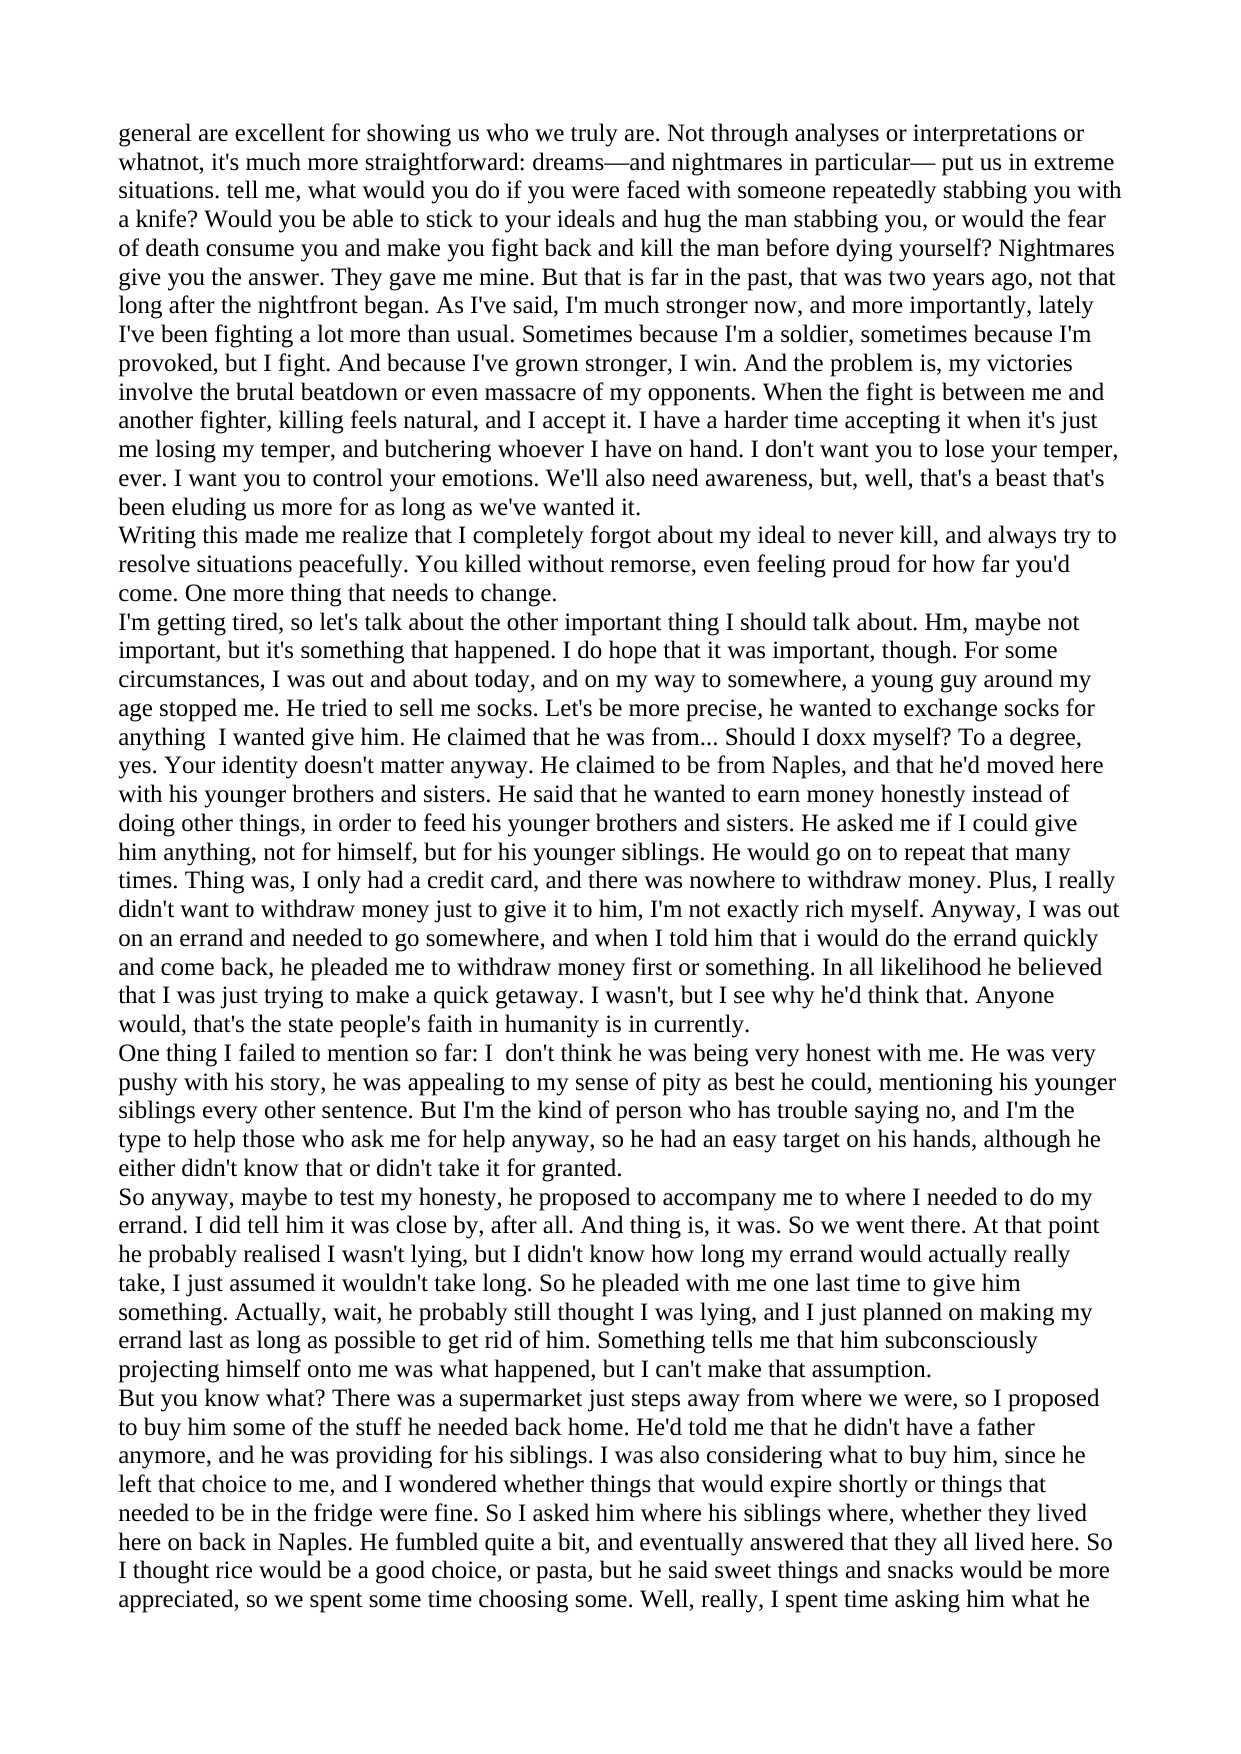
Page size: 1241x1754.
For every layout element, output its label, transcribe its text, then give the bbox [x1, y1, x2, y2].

text general are excellent for showing us who we truly are. Not through analyses or interpretations or whatnot, it's much more straightforward: dreams—and nightmares in particular— put us in extreme situations. tell me, what would you do if you were faced with someone repeatedly stabbing you with a knife? Would you be able to stick to your ideals and hug the man stabbing you, or would the fear of death consume you and make you fight back and kill the man before dying yourself? Nightmares give you the answer. They gave me mine. But that is far in the past, that was two years ago, not that long after the nightfront began. As I've said, I'm much stronger now, and more importantly, lately I've been fighting a lot more than usual. Sometimes because I'm a soldier, sometimes because I'm provoked, but I fight. And because I've grown stronger, I win. And the problem is, my victories involve the brutal beatdown or even massacre of my opponents. When the fight is between me and another fighter, killing feels natural, and I accept it. I have a harder time accepting it when it's just me losing my temper, and butchering whoever I have on hand. I don't want you to lose your temper, ever. I want you to control your emotions. We'll also need awareness, but, well, that's a beast that's been eluding us more for as long as we've wanted it. [118, 118, 1122, 521]
text So anyway, maybe to test my honesty, he proposed to accompany me to where I needed to do my errand. I did tell him it was close by, after all. And thing is, it was. So we went there. At that point he probably realised I wasn't lying, but I didn't know how long my errand would actually really take, I just assumed it wouldn't take long. So he pleaded with me one last time to give him something. Actually, wait, he probably still thought I was lying, and I just planned on making my errand last as long as possible to get rid of him. Something tells me that him subconsciously projecting himself onto me was what happened, but I can't make that assumption. [118, 1182, 1122, 1383]
text But you know what? There was a supermarket just steps away from where we were, so I proposed to buy him some of the stuff he needed back home. He'd told me that he didn't have a father anymore, and he was providing for his siblings. I was also considering what to buy him, since he left that choice to me, and I wondered whether things that would expire shortly or things that needed to be in the fridge were fine. So I asked him where his siblings where, whether they lived here on back in Naples. He fumbled quite a bit, and eventually answered that they all lived here. So I thought rice would be a good choice, or pasta, but he said sweet things and snacks would be more appreciated, so we spent some time choosing some. Well, really, I spent time asking him what he [118, 1383, 1122, 1613]
text I'm getting tired, so let's talk about the other important thing I should talk about. Hm, maybe not important, but it's something that happened. I do hope that it was important, though. For some circumstances, I was out and about today, and on my way to somewhere, a young guy around my age stopped me. He tried to sell me socks. Let's be more precise, he wanted to exchange socks for anything I wanted give him. He claimed that he was from... Should I doxx myself? To a degree, yes. Your identity doesn't matter anyway. He claimed to be from Naples, and that he'd moved here with his younger brothers and sisters. He said that he wanted to earn money honestly instead of doing other things, in order to feed his younger brothers and sisters. He asked me if I could give him anything, not for himself, but for his younger siblings. He would go on to repeat that many times. Thing was, I only had a credit card, and there was nowhere to withdraw money. Plus, I really didn't want to withdraw money just to give it to him, I'm not exactly rich myself. Anyway, I was out on an errand and needed to go somewhere, and when I told him that i would do the errand quickly and come back, he pleaded me to withdraw money first or something. In all likelihood he believed that I was just trying to make a quick getaway. I wasn't, but I see why he'd think that. Anyone would, that's the state people's faith in humanity is in currently. [118, 607, 1122, 1038]
text One thing I failed to mention so far: I don't think he was being very honest with me. He was very pushy with his story, he was appealing to my sense of pity as best he could, mentioning his younger siblings every other sentence. But I'm the kind of person who has trouble saying no, and I'm the type to help those who ask me for help anyway, so he had an easy target on his hands, although he either didn't know that or didn't take it for granted. [118, 1038, 1122, 1182]
text Writing this made me realize that I completely forgot about my ideal to never kill, and always try to resolve situations peacefully. You killed without remorse, even feeling proud for how far you'd come. One more thing that needs to change. [118, 521, 1122, 607]
